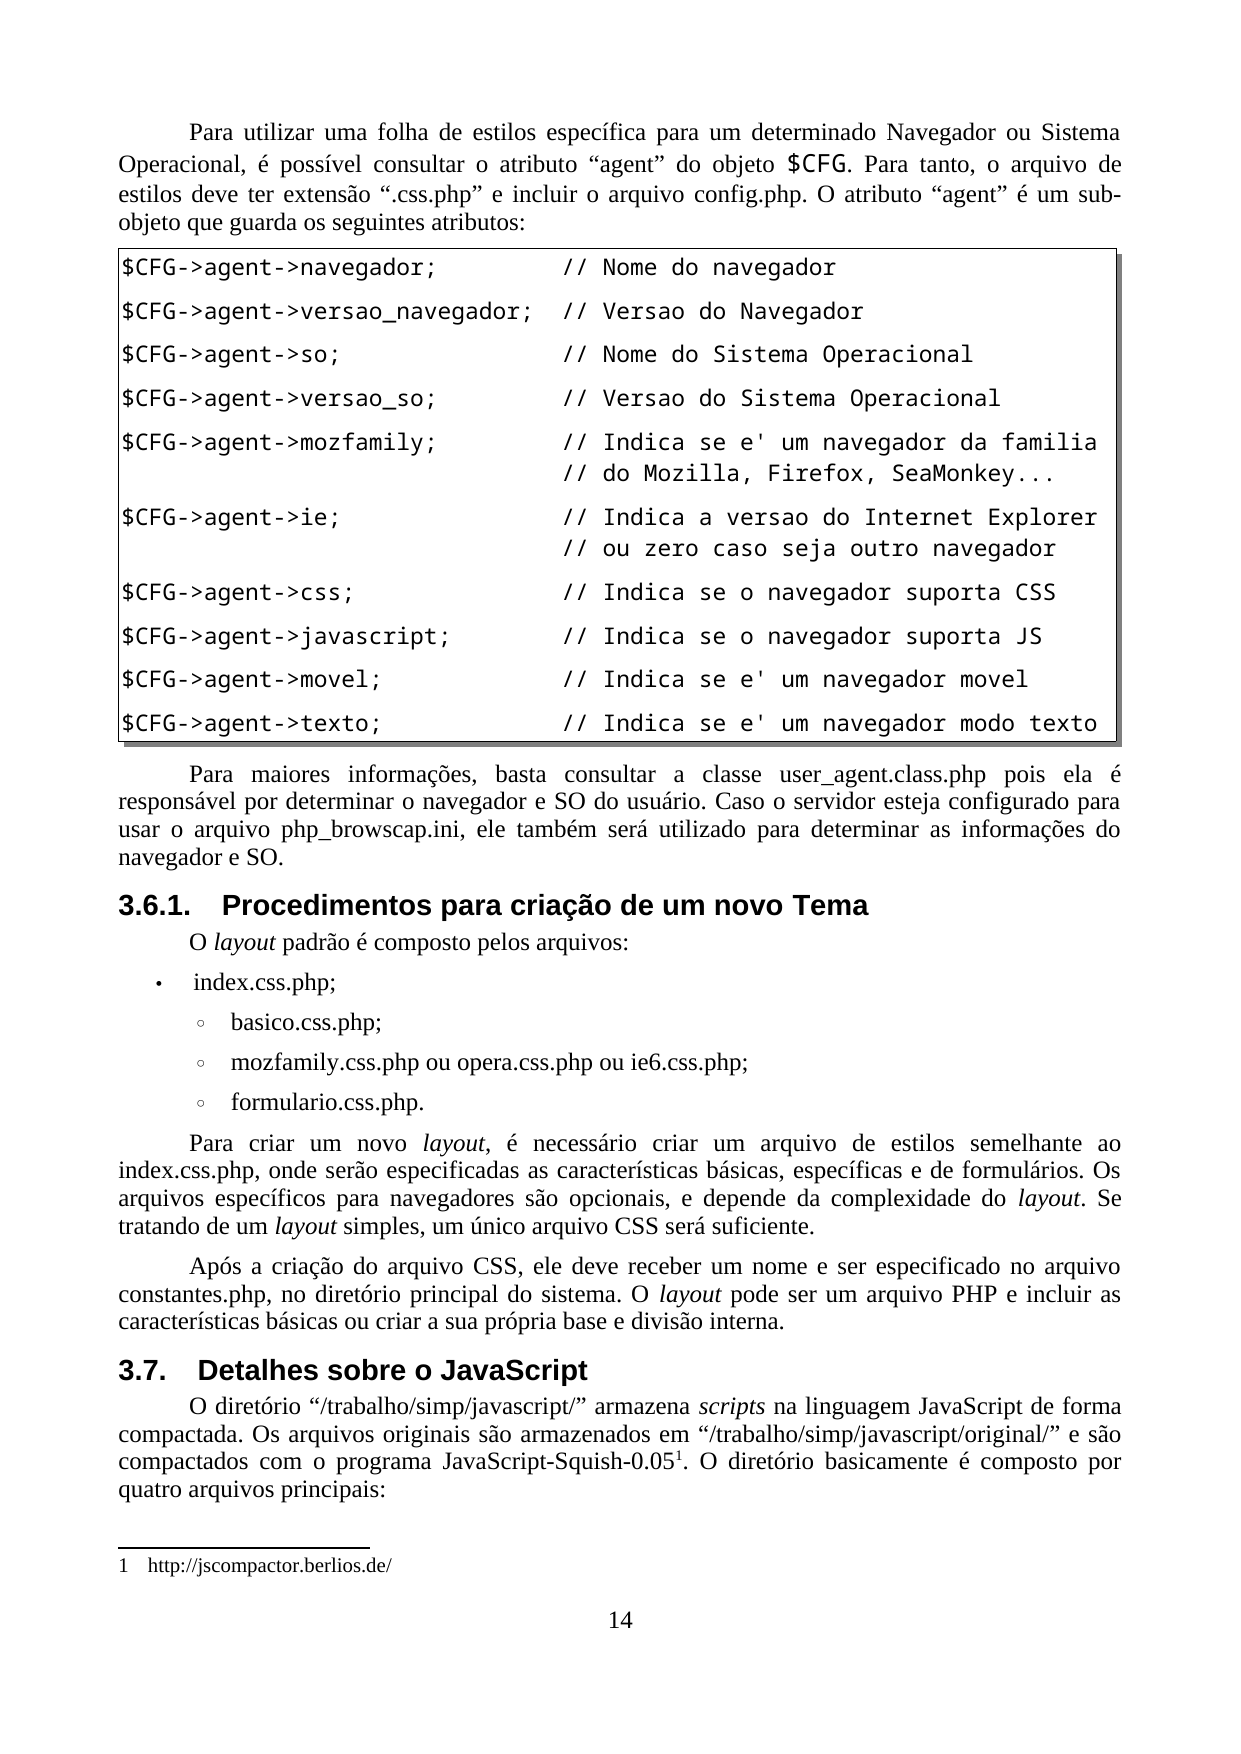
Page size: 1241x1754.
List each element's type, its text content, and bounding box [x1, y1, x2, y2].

text Após a criação do arquivo CSS, ele deve receber um nome e ser especificado no arquivo constantes.php, no diretório principal do sistema. O layout pode ser um arquivo PHP e incluir as características básicas ou criar a sua própria base e divisão interna. [118, 1252, 1122, 1335]
text O diretório “/trabalho/simp/javascript/” armazena scripts na linguagem JavaScript de forma compactada. Os arquivos originais são armazenados em “/trabalho/simp/javascript/original/” e são compactados com o programa JavaScript-Squish-0.05. O diretório basicamente é composto por quatro arquivos principais: [118, 1392, 1122, 1503]
text O layout padrão é composto pelos arquivos: [118, 928, 1122, 955]
text $CFG->agent->versao_navegador; // Versao do Navegador [119, 292, 1116, 326]
subtitle Detalhes sobre o JavaScript [118, 1353, 1122, 1386]
text Para maiores informações, basta consultar a classe user_agent.class.php pois ela é responsável por determinar o navegador e SO do usuário. Caso o servidor esteja configurado para usar o arquivo php_browscap.ini, ele também será utilizado para determinar as informações do navegador e SO. [118, 760, 1122, 871]
text Para utilizar uma folha de estilos específica para um determinado Navegador ou Sistema Operacional, é possível consultar o atributo “agent” do objeto $CFG. Para tanto, o arquivo de estilos deve ter extensão “.css.php” e incluir o arquivo config.php. O atributo “agent” é um sub-objeto que guarda os seguintes atributos: [118, 118, 1122, 235]
list basico.css.php; [193, 1008, 1122, 1036]
text $CFG->agent->texto; // Indica se e' um navegador modo texto [119, 704, 1116, 741]
text Para criar um novo layout, é necessário criar um arquivo de estilos semelhante ao index.css.php, onde serão especificadas as características básicas, específicas e de formulários. Os arquivos específicos para navegadores são opcionais, e depende da complexidade do layout. Se tratando de um layout simples, um único arquivo CSS será suficiente. [118, 1129, 1122, 1239]
list index.css.php; [156, 968, 1122, 996]
list mozfamily.css.php ou opera.css.php ou ie6.css.php; [193, 1048, 1122, 1076]
text $CFG->agent->navegador; // Nome do navegador [119, 249, 1116, 282]
text http://jscompactor.berlios.de/ [118, 1554, 1122, 1577]
text $CFG->agent->versao_so; // Versao do Sistema Operacional [119, 379, 1116, 413]
subtitle Procedimentos para criação de um novo Tema [118, 889, 1122, 922]
text $CFG->agent->css; // Indica se o navegador suporta CSS [119, 573, 1116, 607]
text $CFG->agent->movel; // Indica se e' um navegador movel [119, 660, 1116, 694]
list formulario.css.php. [193, 1088, 1122, 1116]
text $CFG->agent->mozfamily; // Indica se e' um navegador da familia // do Mozilla, Firefox, SeaMonkey... [119, 423, 1116, 488]
text $CFG->agent->javascript; // Indica se o navegador suporta JS [119, 617, 1116, 651]
text $CFG->agent->so; // Nome do Sistema Operacional [119, 335, 1116, 369]
text $CFG->agent->ie; // Indica a versao do Internet Explorer // ou zero caso seja outro navegador [119, 498, 1116, 563]
